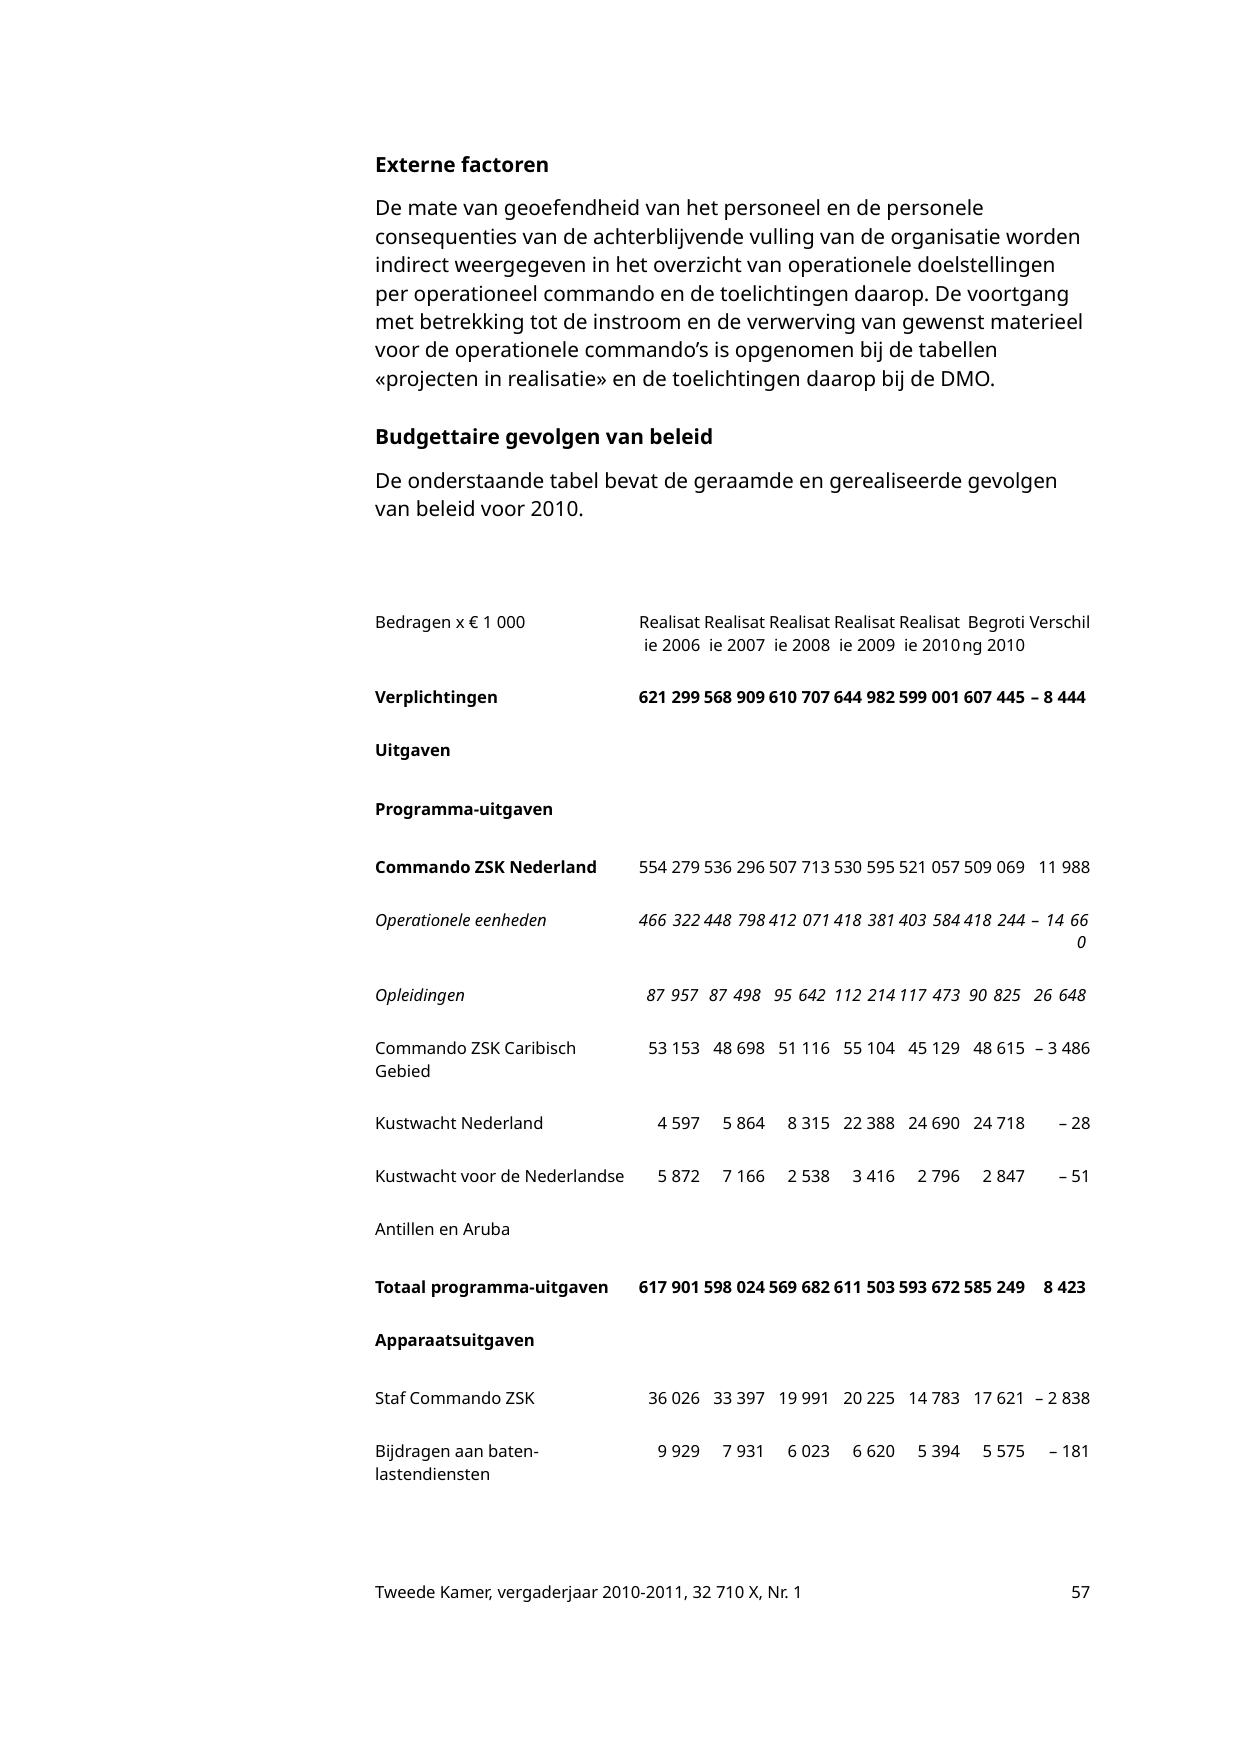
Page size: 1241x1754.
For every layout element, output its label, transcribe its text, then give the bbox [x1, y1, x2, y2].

table_cell 568 909 [700, 686, 765, 739]
table_cell – 8 444 [1025, 686, 1090, 739]
table_cell 24 690 [895, 1112, 960, 1165]
table_cell Operationele eenheden [375, 909, 635, 984]
table_cell – 14 660 [1025, 909, 1090, 984]
table_cell 33 397 [700, 1387, 765, 1440]
table_cell 48 615 [960, 1037, 1025, 1112]
table_cell 569 682 [765, 1276, 830, 1328]
table_cell 466 322 [635, 909, 700, 984]
table_cell [960, 1329, 1025, 1387]
table_cell 621 299 [635, 686, 700, 739]
table_cell – 3 486 [1025, 1037, 1090, 1112]
table_cell 87 957 [635, 984, 700, 1037]
table_cell – 51 [1025, 1165, 1090, 1217]
table_cell – 2 838 [1025, 1387, 1090, 1440]
table_cell 554 279 [635, 856, 700, 908]
table_header Realisatie 2009 [830, 611, 895, 686]
table_cell 11 988 [1025, 856, 1090, 908]
table_cell Totaal programma-uitgaven [375, 1276, 635, 1328]
table_cell [700, 1218, 765, 1276]
table_cell 87 498 [700, 984, 765, 1037]
table_cell 48 698 [700, 1037, 765, 1112]
table_cell 22 388 [830, 1112, 895, 1165]
table_cell [635, 739, 700, 797]
table_cell Commando ZSK Caribisch Gebied [375, 1037, 635, 1112]
table_cell 5 394 [895, 1440, 960, 1515]
table_cell – 28 [1025, 1112, 1090, 1165]
table_cell 26 648 [1025, 984, 1090, 1037]
table_cell [1025, 797, 1090, 856]
table_cell [960, 739, 1025, 797]
table_cell 644 982 [830, 686, 895, 739]
table_cell 2 538 [765, 1165, 830, 1217]
table_cell [700, 1329, 765, 1387]
table_cell Kustwacht voor de Nederlandse [375, 1165, 635, 1217]
table_cell Opleidingen [375, 984, 635, 1037]
table_cell 403 584 [895, 909, 960, 984]
table_cell [1025, 1329, 1090, 1387]
table_cell Verplichtingen [375, 686, 635, 739]
table_cell 51 116 [765, 1037, 830, 1112]
table_cell 509 069 [960, 856, 1025, 908]
table_cell 7 166 [700, 1165, 765, 1217]
table_cell [700, 797, 765, 856]
table_cell 530 595 [830, 856, 895, 908]
table_header Realisatie 2010 [895, 611, 960, 686]
table_cell 521 057 [895, 856, 960, 908]
table_cell 5 872 [635, 1165, 700, 1217]
table_cell [700, 739, 765, 797]
table_cell 95 642 [765, 984, 830, 1037]
table_cell [1025, 1218, 1090, 1276]
table_cell [1025, 739, 1090, 797]
table_cell 6 620 [830, 1440, 895, 1515]
table_header Realisatie 2008 [765, 611, 830, 686]
table_cell [635, 1218, 700, 1276]
table_header Bedragen x € 1 000 [375, 611, 635, 686]
table_cell 117 473 [895, 984, 960, 1037]
table_cell 412 071 [765, 909, 830, 984]
table_cell 4 597 [635, 1112, 700, 1165]
table_cell Uitgaven [375, 739, 635, 797]
table_cell 5 575 [960, 1440, 1025, 1515]
table_cell 507 713 [765, 856, 830, 908]
table_cell 611 503 [830, 1276, 895, 1328]
table_cell – 181 [1025, 1440, 1090, 1515]
table_cell 7 931 [700, 1440, 765, 1515]
table_cell 599 001 [895, 686, 960, 739]
table_cell [830, 1218, 895, 1276]
table_cell 610 707 [765, 686, 830, 739]
table_cell Commando ZSK Nederland [375, 856, 635, 908]
table_cell 20 225 [830, 1387, 895, 1440]
table_cell 418 244 [960, 909, 1025, 984]
table_cell [895, 1218, 960, 1276]
table_cell 2 796 [895, 1165, 960, 1217]
table_cell 8 423 [1025, 1276, 1090, 1328]
text De onderstaande tabel bevat de geraamde en gerealiseerde gevolgen van beleid voor 2010. [375, 466, 1090, 523]
table_cell 8 315 [765, 1112, 830, 1165]
table_cell 448 798 [700, 909, 765, 984]
table_cell 2 847 [960, 1165, 1025, 1217]
table_cell 9 929 [635, 1440, 700, 1515]
table_cell 607 445 [960, 686, 1025, 739]
table_cell 53 153 [635, 1037, 700, 1112]
table_cell [765, 739, 830, 797]
table_header Realisatie 2006 [635, 611, 700, 686]
table_cell [960, 1218, 1025, 1276]
table_cell Kustwacht Nederland [375, 1112, 635, 1165]
table_cell 585 249 [960, 1276, 1025, 1328]
table_header Begroting 2010 [960, 611, 1025, 686]
table_cell 598 024 [700, 1276, 765, 1328]
table_cell 14 783 [895, 1387, 960, 1440]
table_cell [635, 1329, 700, 1387]
table_cell [635, 797, 700, 856]
text Externe factoren [375, 150, 1090, 178]
table_cell [960, 797, 1025, 856]
table_cell 536 296 [700, 856, 765, 908]
table_cell Bijdragen aan baten-lastendiensten [375, 1440, 635, 1515]
table_header Verschil [1025, 611, 1090, 686]
table_cell 36 026 [635, 1387, 700, 1440]
table_cell 112 214 [830, 984, 895, 1037]
text Budgettaire gevolgen van beleid [375, 422, 1090, 451]
table_cell 45 129 [895, 1037, 960, 1112]
table_header Realisatie 2007 [700, 611, 765, 686]
table_cell Programma-uitgaven [375, 797, 635, 856]
table_cell [765, 1218, 830, 1276]
text De mate van geoefendheid van het personeel en de personele consequenties van de achterblijvende vulling van de organisatie worden indirect weergegeven in het overzicht van operationele doelstellingen per operationeel commando en de toelichtingen daarop. De voortgang met betrekking tot de instroom en de verwerving van gewenst materieel voor de operationele commando’s is opgenomen bij de tabellen «projecten in realisatie» en de toelichtingen daarop bij de DMO. [375, 193, 1090, 392]
table_cell [765, 1329, 830, 1387]
table_cell 5 864 [700, 1112, 765, 1165]
table_cell 418 381 [830, 909, 895, 984]
table_cell 24 718 [960, 1112, 1025, 1165]
table_cell [895, 739, 960, 797]
table_cell 593 672 [895, 1276, 960, 1328]
table_cell 17 621 [960, 1387, 1025, 1440]
table_cell 6 023 [765, 1440, 830, 1515]
table_cell Staf Commando ZSK [375, 1387, 635, 1440]
table_cell 19 991 [765, 1387, 830, 1440]
table_cell [830, 1329, 895, 1387]
table_cell [830, 739, 895, 797]
table_cell Apparaatsuitgaven [375, 1329, 635, 1387]
table_cell 55 104 [830, 1037, 895, 1112]
table_cell 3 416 [830, 1165, 895, 1217]
table_cell 617 901 [635, 1276, 700, 1328]
table_cell [895, 797, 960, 856]
table_cell 90 825 [960, 984, 1025, 1037]
table_cell Antillen en Aruba [375, 1218, 635, 1276]
table_cell [830, 797, 895, 856]
table_cell [895, 1329, 960, 1387]
table_cell [765, 797, 830, 856]
